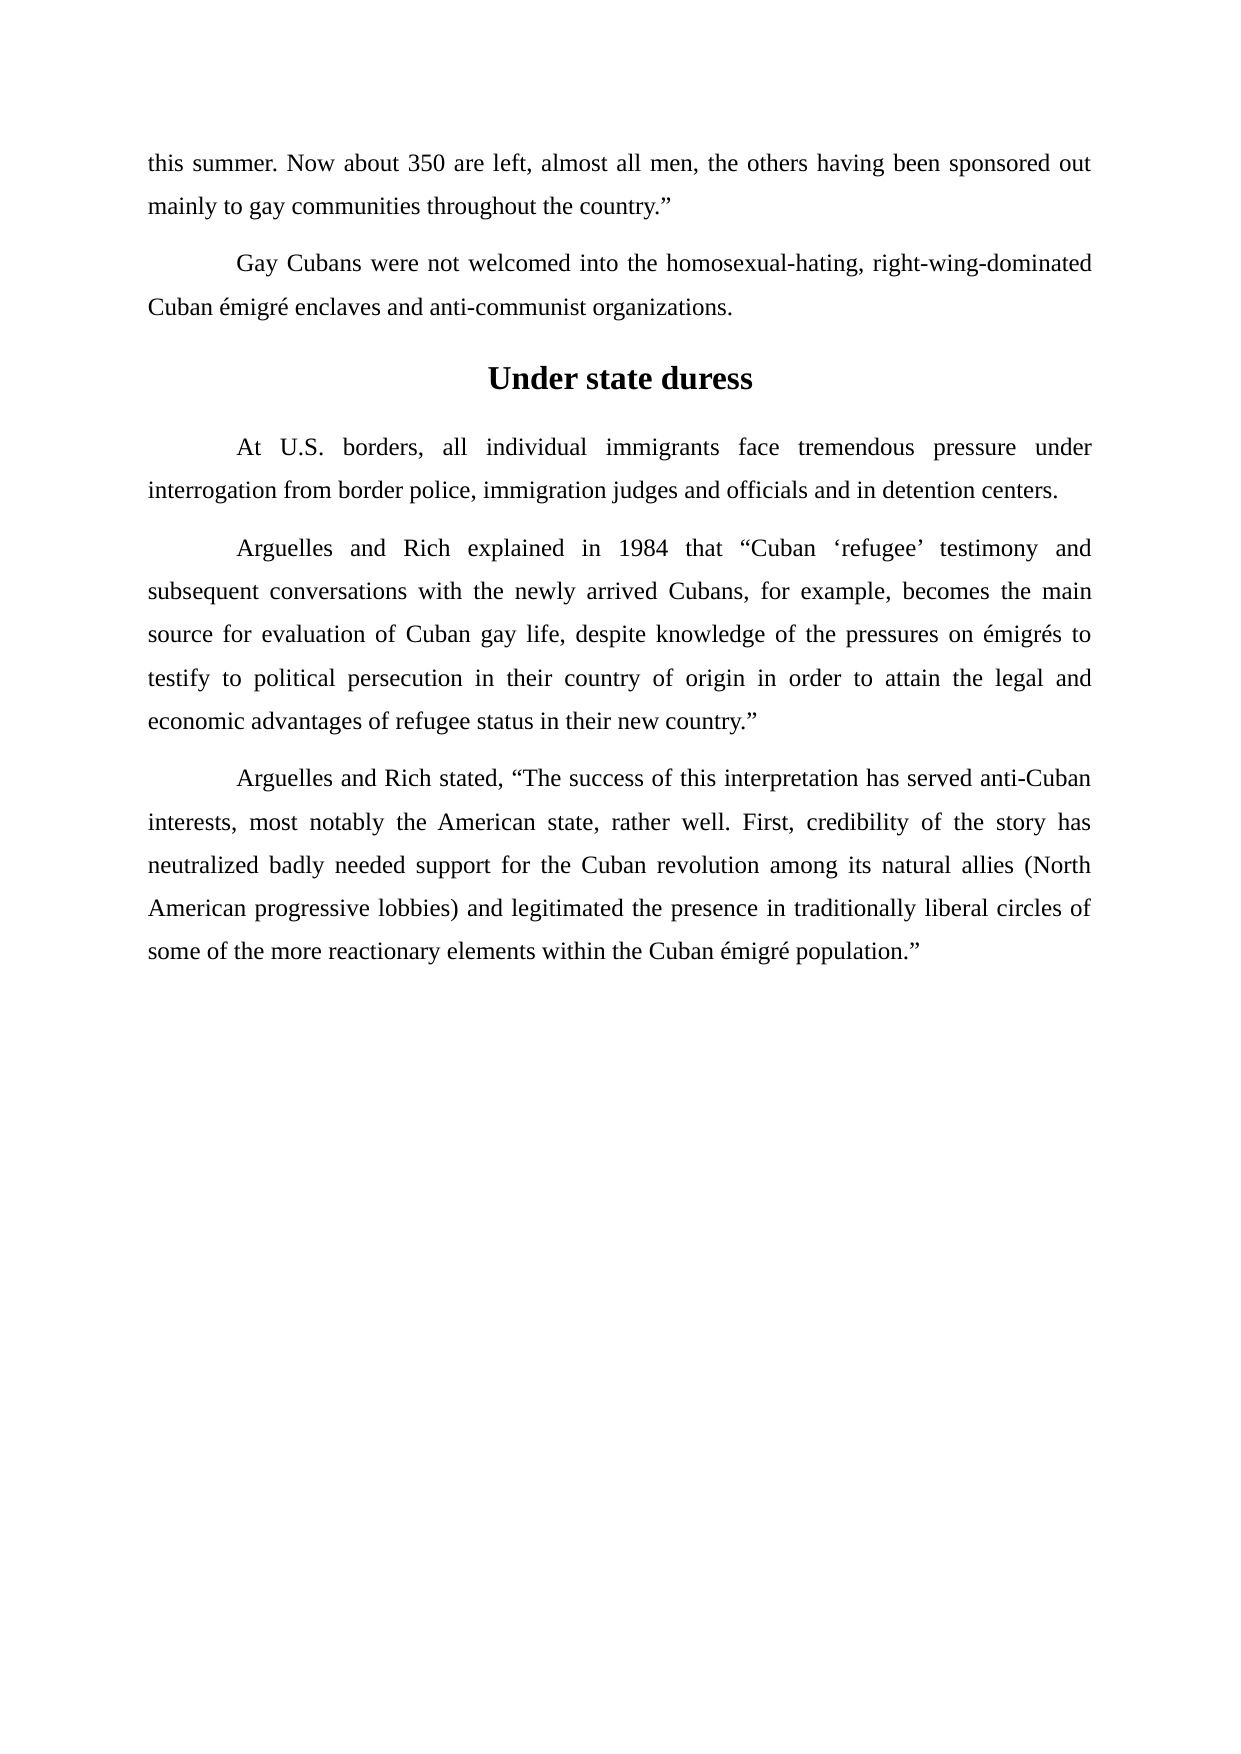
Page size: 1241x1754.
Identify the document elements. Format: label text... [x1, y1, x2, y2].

text Gay Cubans were not welcomed into the homosexual-hating, right-wing-dominated Cuban émigré enclaves and anti-communist organizations. [148, 248, 1093, 320]
text Arguelles and Rich stated, “The success of this interpretation has served anti-Cuban interests, most notably the American state, rather well. First, credibility of the story has neutralized badly needed support for the Cuban revolution among its natural allies (North American progressive lobbies) and legitimated the presence in traditionally liberal circles of some of the more reactionary elements within the Cuban émigré population.” [148, 763, 1093, 965]
text Arguelles and Rich explained in 1984 that “Cuban ‘refugee’ testimony and subsequent conversations with the newly arrived Cubans, for example, becomes the main source for evaluation of Cuban gay life, despite knowledge of the pressures on émigrés to testify to political persecution in their country of origin in order to attain the legal and economic advantages of refugee status in their new country.” [148, 533, 1093, 734]
text At U.S. borders, all individual immigrants face tremendous pressure under interrogation from border police, immigration judges and officials and in detention centers. [148, 432, 1093, 504]
text this summer. Now about 350 are left, almost all men, the others having been sponsored out mainly to gay communities throughout the country.” [148, 148, 1093, 219]
subtitle Under state duress [148, 358, 1093, 396]
